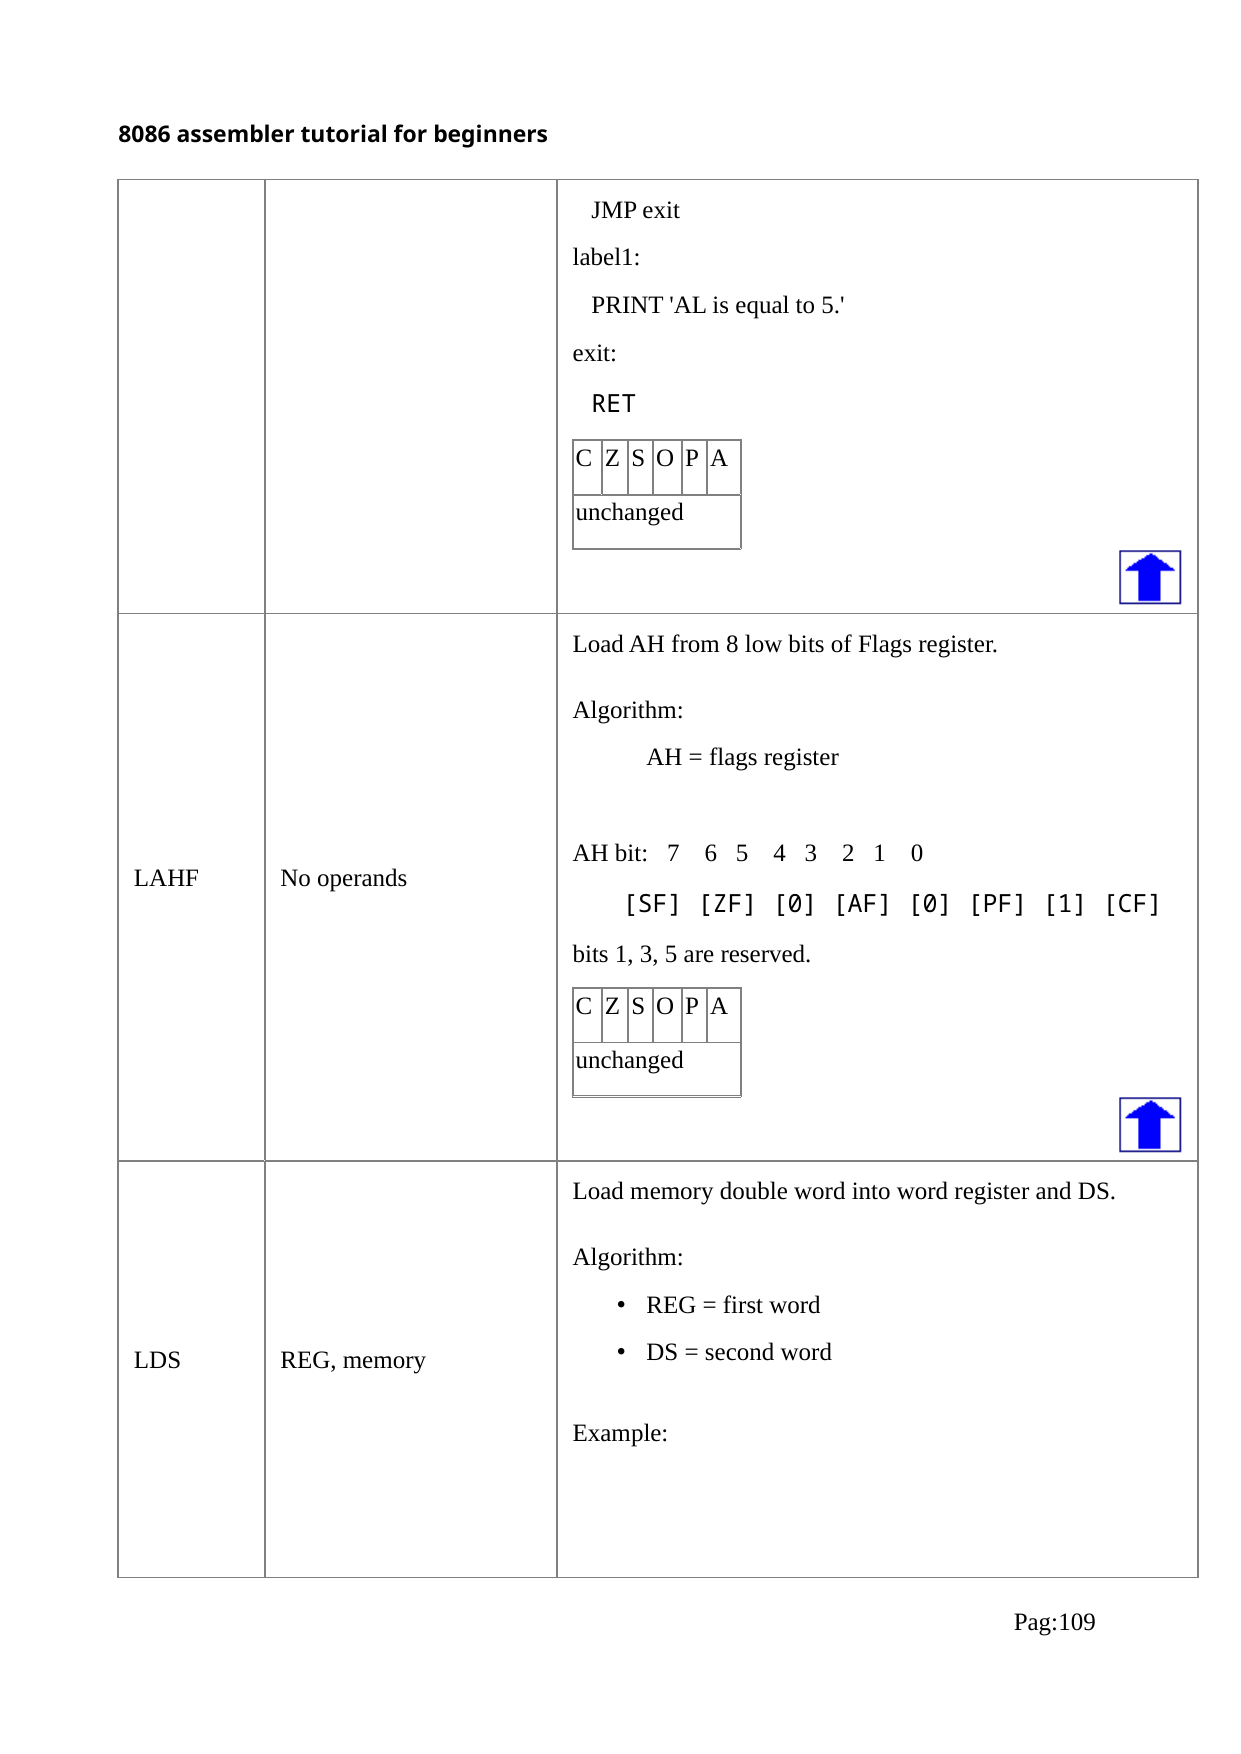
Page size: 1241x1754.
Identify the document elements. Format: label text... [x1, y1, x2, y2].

table_cell unchanged [574, 496, 740, 548]
table_header C [574, 441, 601, 494]
table_header A [708, 989, 740, 1042]
table_header S [629, 441, 652, 494]
picture [1118, 1097, 1183, 1154]
table_cell Load AH from 8 low bits of Flags register. Algorithm: AH = flags register AH bit: 7 6 5 4 3 2 1 0 [SF] [ZF] [0] [AF] [0] [PF] [1] [CF] bits 1, 3, 5 are reserved. [558, 614, 1197, 1160]
picture [1118, 549, 1183, 606]
table_header P [683, 989, 706, 1042]
table_cell JMP exit label1: PRINT 'AL is equal to 5.' exit: RET [558, 180, 1197, 613]
table_header C [574, 989, 601, 1042]
table_cell No operands [266, 614, 556, 1160]
table_header A [708, 441, 740, 494]
table_cell Load memory double word into word register and DS. Algorithm: REG = first word DS = second word Example: [558, 1162, 1197, 1577]
table_header Z [603, 989, 627, 1042]
table_cell LAHF [119, 614, 264, 1160]
table_cell [119, 180, 264, 613]
table_cell LDS [119, 1162, 264, 1577]
table_header O [654, 989, 681, 1042]
table_cell unchanged [574, 1043, 740, 1095]
table_cell REG, memory [266, 1162, 556, 1577]
table_header O [654, 441, 681, 494]
table_header P [683, 441, 706, 494]
table_header S [629, 989, 652, 1042]
table_cell [266, 180, 556, 613]
table_header Z [603, 441, 627, 494]
